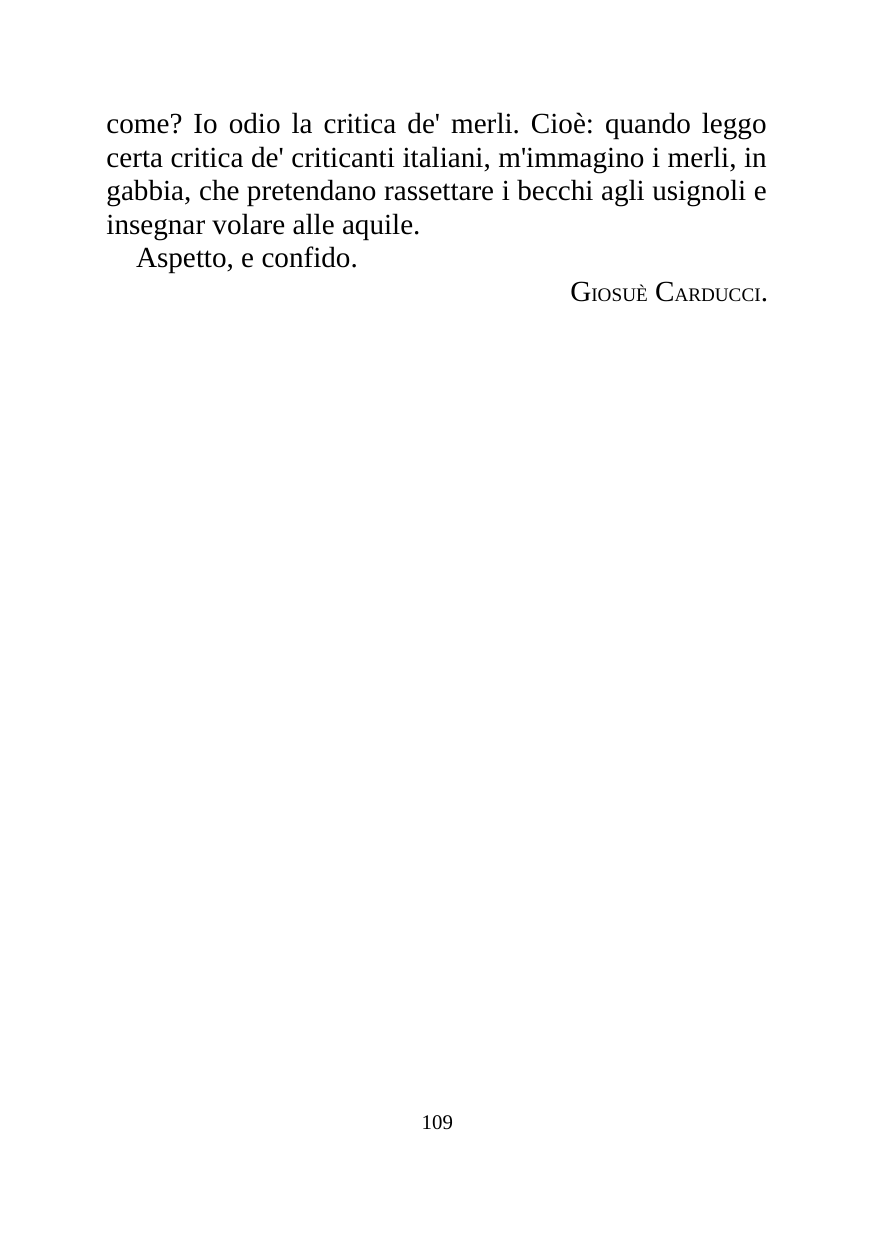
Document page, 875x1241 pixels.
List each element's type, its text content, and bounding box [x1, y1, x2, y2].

text Aspetto, e confido. [106, 240, 768, 274]
text Giosuè Carducci. [106, 274, 768, 307]
text come? Io odio la critica de' merli. Cioè: quando leggo certa critica de' criticanti italiani, m'immagino i merli, in gabbia, che pretendano rassettare i becchi agli usignoli e insegnar volare alle aquile. [106, 106, 768, 240]
